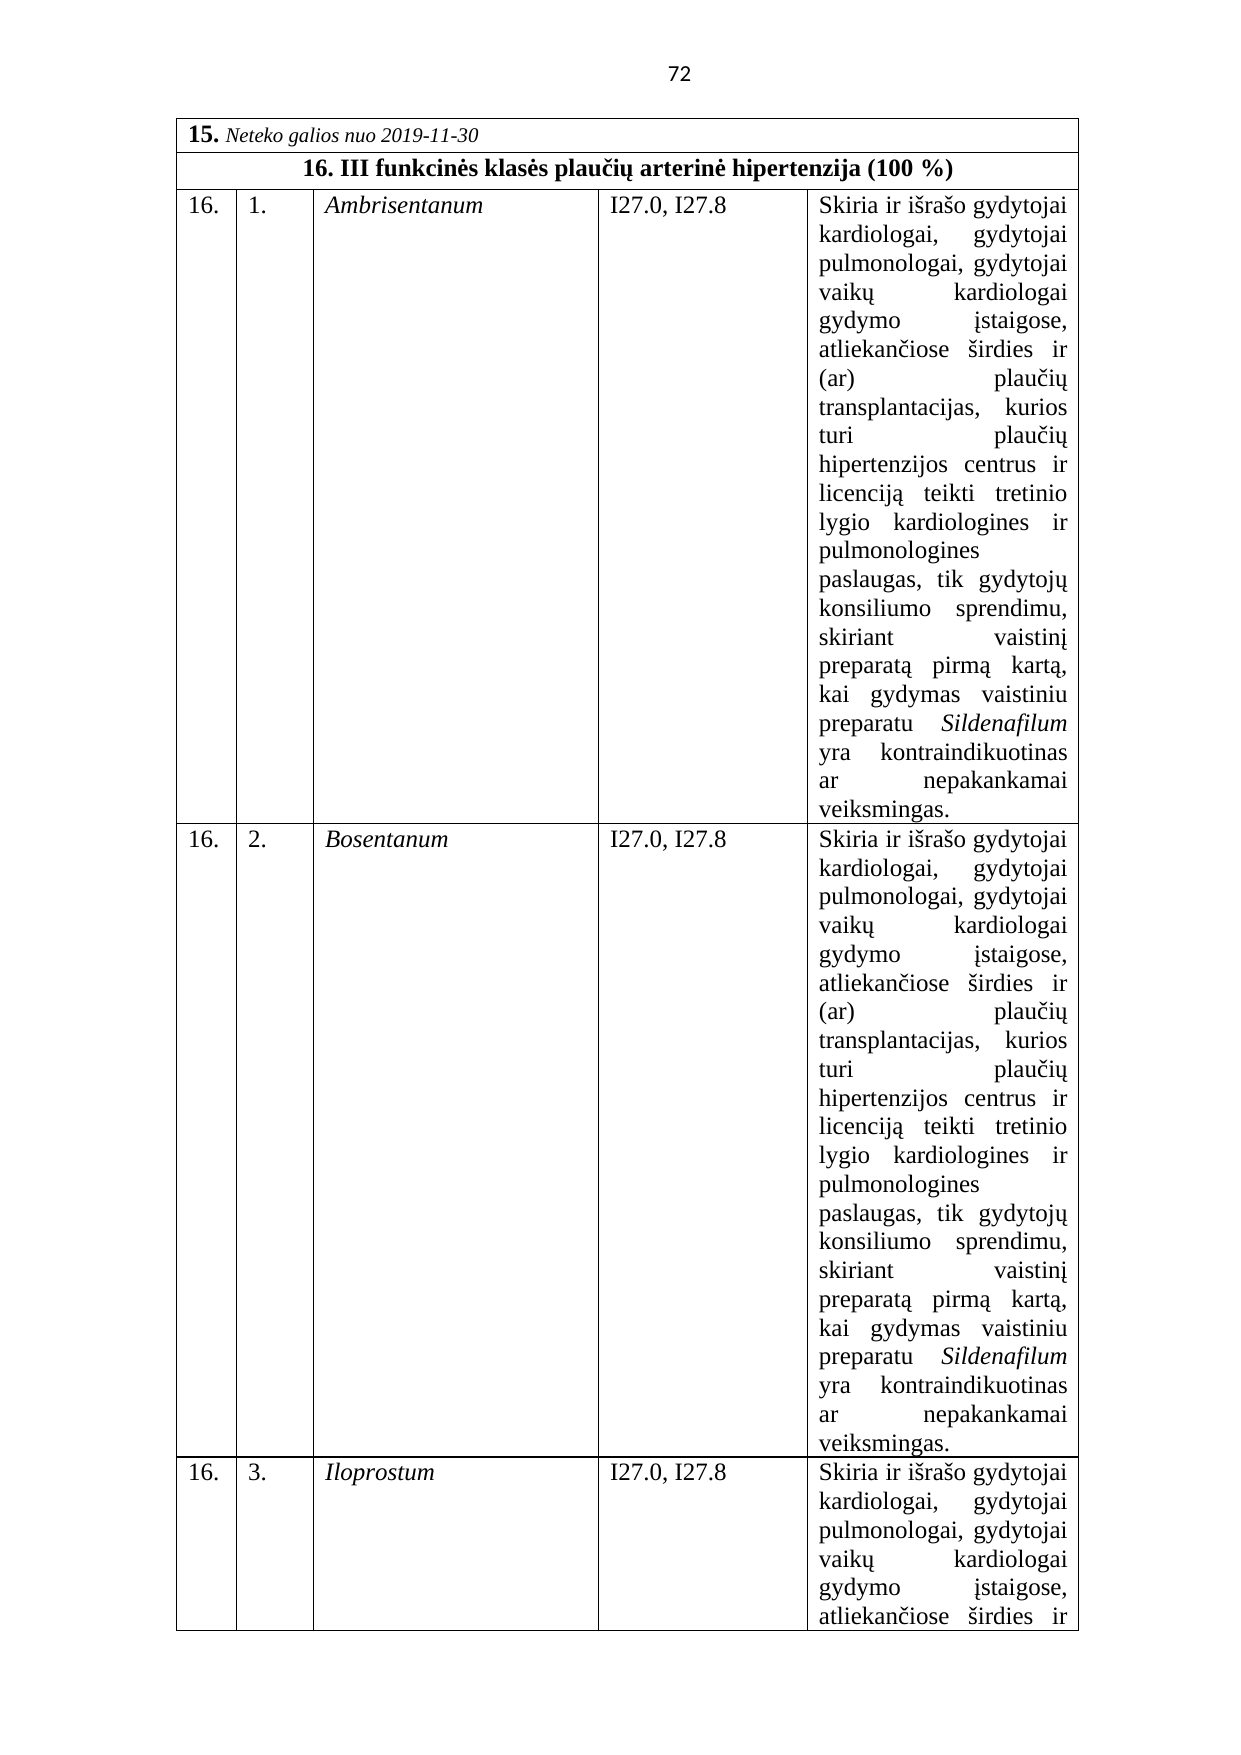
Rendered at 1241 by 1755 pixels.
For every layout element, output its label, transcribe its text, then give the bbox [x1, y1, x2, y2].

table_cell [1084, 823, 1088, 1456]
table_cell [1109, 1456, 1123, 1630]
table_cell 2. [237, 824, 313, 1456]
table_cell [1088, 189, 1093, 823]
table_cell [1099, 1456, 1103, 1630]
table_cell 3. [237, 1458, 313, 1630]
table_cell I27.0, I27.8 [599, 190, 807, 823]
table_cell [1099, 823, 1103, 1456]
table_cell [1079, 118, 1083, 152]
table_cell [1109, 823, 1123, 1456]
table_cell [1084, 189, 1088, 823]
table_cell 15. Neteko galios nuo 2019-11-30 [177, 119, 1078, 152]
table_cell [1109, 189, 1123, 823]
table_cell Iloprostum [314, 1458, 598, 1630]
table_cell [1088, 1456, 1093, 1630]
table_cell [1103, 118, 1109, 152]
table_cell [1103, 189, 1109, 823]
table_cell Ambrisentanum [314, 190, 598, 823]
table_cell [1079, 152, 1083, 189]
table_cell [1084, 1456, 1088, 1630]
table_cell [1079, 189, 1083, 823]
table_cell [1079, 823, 1083, 1456]
table_cell [1088, 118, 1093, 152]
table_cell 16. III funkcinės klasės plaučių arterinė hipertenzija (100 %) [177, 153, 1078, 189]
table_cell [1084, 152, 1088, 189]
table_cell 1. [237, 190, 313, 823]
table_cell [1088, 152, 1093, 189]
table_cell [1093, 1456, 1099, 1630]
table_cell I27.0, I27.8 [599, 824, 807, 1456]
table_cell [1099, 118, 1103, 152]
table_cell [1109, 152, 1123, 189]
table_cell [1084, 118, 1088, 152]
table_cell [1093, 189, 1099, 823]
table_cell [1093, 823, 1099, 1456]
table_cell 16. [177, 1458, 236, 1630]
table_cell [1103, 1456, 1109, 1630]
table_cell [1103, 823, 1109, 1456]
table_cell [1079, 1456, 1083, 1630]
table_cell Skiria ir išrašo gydytojai kardiologai, gydytojai pulmonologai, gydytojai vaikų kardiologai gydymo įstaigose, atliekančiose širdies ir (ar) plaučių transplantacijas, kurios turi plaučių hipertenzijos centrus ir licenciją teikti tretinio lygio kardiologines ir pulmonologines paslaugas, tik gydytojų konsiliumo sprendimu, skiriant vaistinį preparatą pirmą kartą, kai gydymas vaistiniu preparatu Sildenafilum yra kontraindikuotinas ar nepakankamai veiksmingas. [808, 190, 1078, 823]
table_cell [1109, 118, 1123, 152]
table_cell Skiria ir išrašo gydytojai kardiologai, gydytojai pulmonologai, gydytojai vaikų kardiologai gydymo įstaigose, atliekančiose širdies ir (ar) plaučių transplantacijas, kurios turi plaučių hipertenzijos centrus ir licenciją teikti tretinio lygio kardiologines ir pulmonologines paslaugas, tik gydytojų konsiliumo sprendimu, skiriant vaistinį preparatą pirmą kartą, kai gydymas vaistiniu preparatu Sildenafilum yra kontraindikuotinas ar nepakankamai veiksmingas. [808, 824, 1078, 1456]
table_cell [1093, 118, 1099, 152]
table_cell Skiria ir išrašo gydytojai kardiologai, gydytojai pulmonologai, gydytojai vaikų kardiologai gydymo įstaigose, atliekančiose širdies ir [808, 1458, 1078, 1630]
table_cell Bosentanum [314, 824, 598, 1456]
table_cell [1103, 152, 1109, 189]
table_cell 16. [177, 824, 236, 1456]
table_cell [1093, 152, 1099, 189]
table_cell [1099, 152, 1103, 189]
table_cell 16. [177, 190, 236, 823]
table_cell [1088, 823, 1093, 1456]
table_cell [1099, 189, 1103, 823]
table_cell I27.0, I27.8 [599, 1458, 807, 1630]
